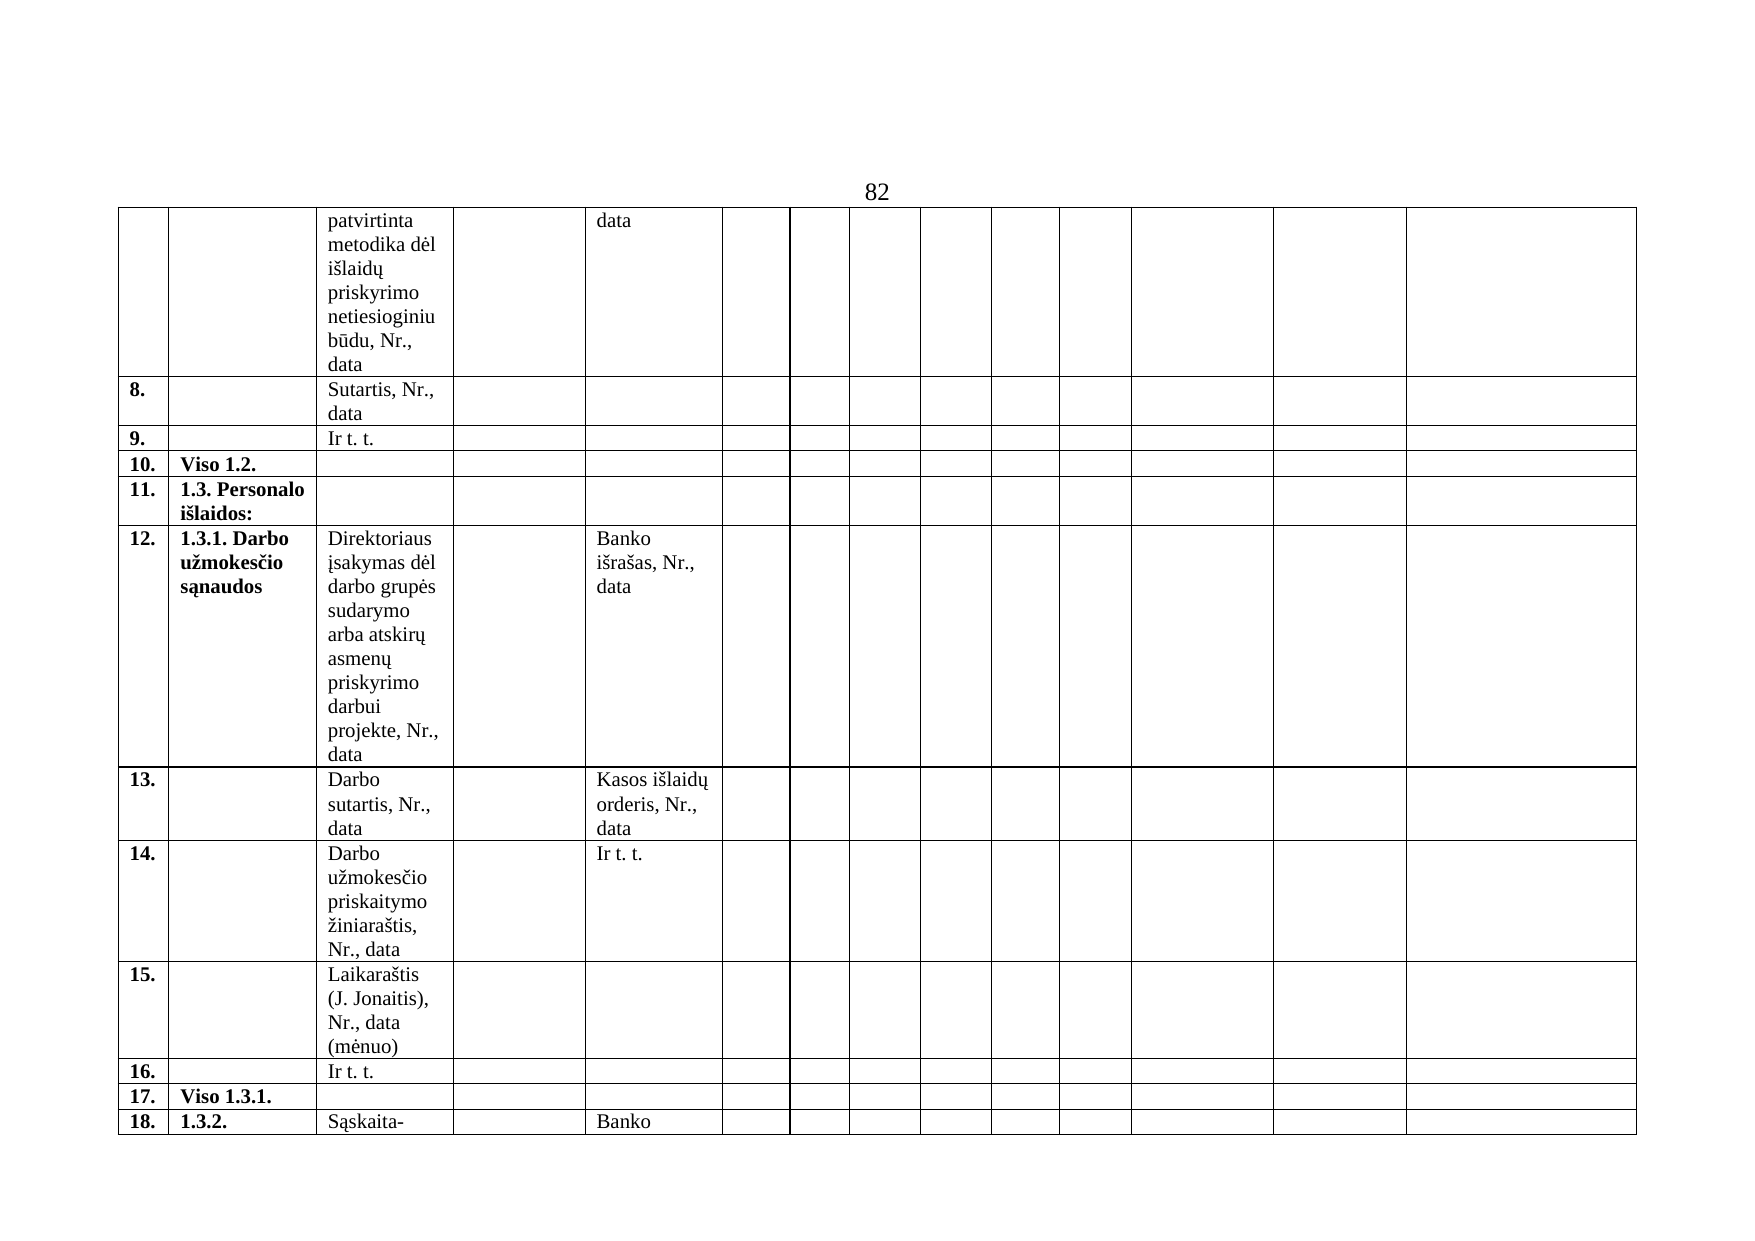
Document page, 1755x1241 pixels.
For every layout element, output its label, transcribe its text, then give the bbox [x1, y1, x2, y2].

table_cell [1060, 1110, 1131, 1133]
table_cell [791, 208, 849, 376]
table_cell [317, 1084, 453, 1108]
table_cell [850, 451, 920, 476]
table_cell [921, 841, 991, 961]
table_cell [454, 426, 585, 450]
table_cell Banko išrašas, Nr., data [586, 526, 722, 766]
table_cell [992, 1110, 1059, 1133]
table_cell [586, 477, 722, 525]
table_cell [850, 768, 920, 839]
table_cell [992, 1084, 1059, 1108]
table_cell [921, 208, 991, 376]
table_cell [992, 768, 1059, 839]
table_cell [454, 1059, 585, 1083]
table_cell [791, 768, 849, 839]
table_cell [723, 451, 789, 476]
table_cell 13. [119, 768, 168, 839]
table_cell 18. [119, 1110, 168, 1133]
table_cell [586, 377, 722, 425]
table_cell [850, 526, 920, 766]
table_cell Ir t. t. [586, 841, 722, 961]
table_cell [1132, 477, 1273, 525]
table_cell [723, 962, 789, 1058]
table_cell [1274, 426, 1406, 450]
table_cell [791, 477, 849, 525]
table_cell [454, 451, 585, 476]
table_cell [1132, 526, 1273, 766]
table_cell [1132, 962, 1273, 1058]
table_cell [723, 426, 789, 450]
table_cell Direktoriaus įsakymas dėl darbo grupės sudarymo arba atskirų asmenų priskyrimo darbui projekte, Nr., data [317, 526, 453, 766]
table_cell 1.3.1. Darbo užmokesčio sąnaudos [169, 526, 316, 766]
table_cell [723, 477, 789, 525]
table_cell 17. [119, 1084, 168, 1108]
table_cell [1274, 1084, 1406, 1108]
table_cell [317, 477, 453, 525]
table_cell Sutartis, Nr., data [317, 377, 453, 425]
table_cell 9. [119, 426, 168, 450]
table_cell [850, 208, 920, 376]
table_cell [1132, 208, 1273, 376]
table_cell [454, 768, 585, 839]
table_cell [1407, 477, 1636, 525]
table_cell [1274, 841, 1406, 961]
table_cell [850, 841, 920, 961]
table_cell [1407, 451, 1636, 476]
table_cell [921, 962, 991, 1058]
table_cell [791, 1084, 849, 1108]
table_cell Kasos išlaidų orderis, Nr., data [586, 768, 722, 839]
table_cell [586, 1059, 722, 1083]
table_cell [921, 451, 991, 476]
table_cell [317, 451, 453, 476]
table_cell [791, 377, 849, 425]
table_cell [1274, 377, 1406, 425]
table_cell Darbo užmokesčio priskaitymo žiniaraštis, Nr., data [317, 841, 453, 961]
table_cell [723, 1110, 789, 1133]
table_cell 14. [119, 841, 168, 961]
table_cell [921, 768, 991, 839]
table_cell [1274, 1059, 1406, 1083]
table_cell [723, 208, 789, 376]
table_cell [454, 526, 585, 766]
table_cell [791, 1110, 849, 1133]
table_cell 12. [119, 526, 168, 766]
table_cell [921, 1084, 991, 1108]
table_cell Laikaraštis (J. Jonaitis), Nr., data (mėnuo) [317, 962, 453, 1058]
table_cell [169, 1059, 316, 1083]
table_cell [723, 768, 789, 839]
table_cell [850, 377, 920, 425]
table_cell [1060, 477, 1131, 525]
table_cell [723, 1084, 789, 1108]
table_cell [454, 377, 585, 425]
table_cell [850, 1059, 920, 1083]
table_cell [586, 962, 722, 1058]
table_cell [1407, 208, 1636, 376]
table_cell 16. [119, 1059, 168, 1083]
table_cell [992, 526, 1059, 766]
table_cell [850, 1110, 920, 1133]
table_cell [921, 377, 991, 425]
table_cell [791, 426, 849, 450]
table_cell [1407, 377, 1636, 425]
table_cell [921, 526, 991, 766]
table_cell [1132, 426, 1273, 450]
table_cell [850, 426, 920, 450]
table_cell [169, 841, 316, 961]
table_cell [1407, 1084, 1636, 1108]
table_cell [992, 377, 1059, 425]
table_cell [169, 426, 316, 450]
table_cell [850, 962, 920, 1058]
table_cell [1060, 426, 1131, 450]
table_cell [723, 1059, 789, 1083]
table_cell [586, 451, 722, 476]
table_cell [1132, 1110, 1273, 1133]
table_cell [850, 1084, 920, 1108]
table_cell [1407, 768, 1636, 839]
table_cell [454, 962, 585, 1058]
table_cell [1060, 841, 1131, 961]
table_cell [1060, 962, 1131, 1058]
table_cell [992, 208, 1059, 376]
table_cell [992, 962, 1059, 1058]
table_cell [1407, 426, 1636, 450]
table_cell [454, 1110, 585, 1133]
table_cell [1060, 526, 1131, 766]
table_cell [586, 426, 722, 450]
table_cell [169, 208, 316, 376]
table_cell Sąskaita- [317, 1110, 453, 1133]
table_cell [169, 768, 316, 839]
table_cell [1060, 768, 1131, 839]
table_cell [1132, 1059, 1273, 1083]
table_cell [454, 1084, 585, 1108]
table_cell Darbo sutartis, Nr., data [317, 768, 453, 839]
table_cell [454, 477, 585, 525]
table_cell [1132, 377, 1273, 425]
table_cell patvirtinta metodika dėl išlaidų priskyrimo netiesioginiu būdu, Nr., data [317, 208, 453, 376]
table_cell Banko [586, 1110, 722, 1133]
table_cell 1.3. Personalo išlaidos: [169, 477, 316, 525]
table_cell Ir t. t. [317, 1059, 453, 1083]
table_cell [1407, 1110, 1636, 1133]
table_cell [791, 451, 849, 476]
table_cell [850, 477, 920, 525]
table_cell [1274, 526, 1406, 766]
table_cell [791, 962, 849, 1058]
table_cell [119, 208, 168, 376]
table_cell Viso 1.2. [169, 451, 316, 476]
table_cell [454, 841, 585, 961]
table_cell 11. [119, 477, 168, 525]
table_cell [723, 526, 789, 766]
table_cell [791, 526, 849, 766]
table_cell [723, 377, 789, 425]
table_cell [1060, 208, 1131, 376]
table_cell [1274, 208, 1406, 376]
table_cell [1132, 451, 1273, 476]
table_cell 8. [119, 377, 168, 425]
table_cell [791, 841, 849, 961]
table_cell [454, 208, 585, 376]
table_cell [992, 451, 1059, 476]
table_cell data [586, 208, 722, 376]
table_cell [1274, 1110, 1406, 1133]
table_cell [1407, 841, 1636, 961]
table_cell [992, 426, 1059, 450]
table_cell [1407, 526, 1636, 766]
table_cell Ir t. t. [317, 426, 453, 450]
table_cell [1060, 451, 1131, 476]
table_cell [169, 962, 316, 1058]
table_cell [1060, 1059, 1131, 1083]
table_cell [992, 1059, 1059, 1083]
table_cell 10. [119, 451, 168, 476]
table_cell [791, 1059, 849, 1083]
table_cell [921, 477, 991, 525]
table_cell [1132, 768, 1273, 839]
table_cell [1060, 377, 1131, 425]
table_cell [1274, 962, 1406, 1058]
table_cell Viso 1.3.1. [169, 1084, 316, 1108]
table_cell [992, 477, 1059, 525]
table_cell [1274, 451, 1406, 476]
table_cell [723, 841, 789, 961]
table_cell [1407, 1059, 1636, 1083]
table_cell [921, 426, 991, 450]
table_cell [1132, 841, 1273, 961]
table_cell [1060, 1084, 1131, 1108]
table_cell [1132, 1084, 1273, 1108]
table_cell [1407, 962, 1636, 1058]
table_cell [586, 1084, 722, 1108]
table_cell [921, 1059, 991, 1083]
table_cell [169, 377, 316, 425]
table_cell [1274, 477, 1406, 525]
table_cell 1.3.2. [169, 1110, 316, 1133]
table_cell [992, 841, 1059, 961]
table_cell [1274, 768, 1406, 839]
table_cell [921, 1110, 991, 1133]
table_cell 15. [119, 962, 168, 1058]
